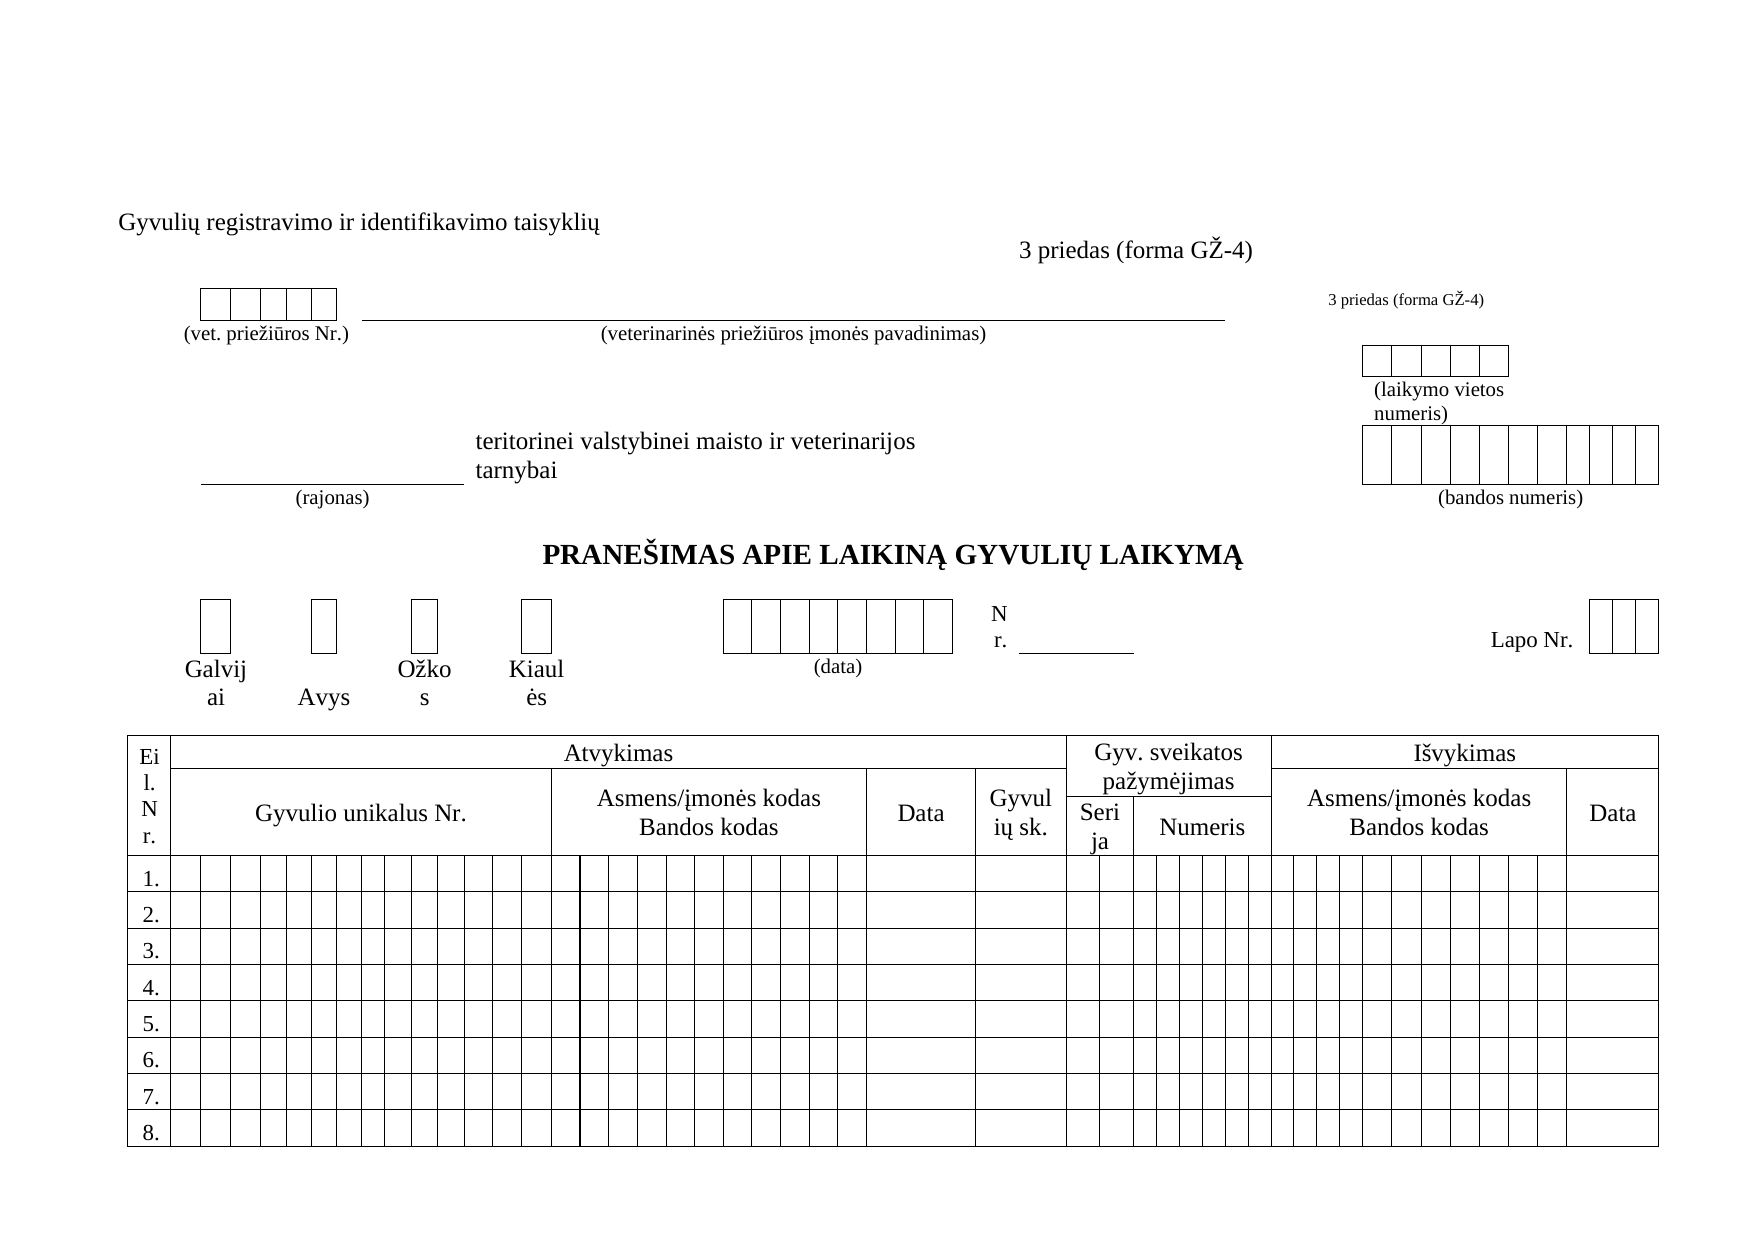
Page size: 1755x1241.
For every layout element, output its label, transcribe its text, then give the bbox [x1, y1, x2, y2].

table_cell [1613, 892, 1636, 927]
table_cell [1636, 376, 1658, 425]
table_cell [362, 653, 385, 711]
table_cell [1613, 1074, 1636, 1109]
table_cell [1480, 1110, 1508, 1146]
table_cell [975, 711, 1018, 735]
table_cell [362, 711, 385, 735]
table_cell [1248, 711, 1271, 735]
table_cell [1636, 1001, 1658, 1037]
table_cell [385, 1001, 411, 1037]
table_cell [385, 1074, 411, 1109]
table_cell [924, 345, 952, 376]
table_header [666, 288, 694, 319]
table_cell [1567, 575, 1590, 599]
table_cell [695, 965, 723, 1000]
table_cell [1613, 345, 1636, 376]
table_cell [976, 1038, 1018, 1073]
table_cell [1019, 599, 1042, 653]
table_cell [1100, 484, 1133, 509]
table_cell [666, 345, 694, 376]
table_cell [1509, 965, 1537, 1000]
table_cell [311, 711, 337, 735]
table_cell 7. [128, 1074, 170, 1109]
table_cell [1042, 484, 1066, 509]
table_cell [838, 1038, 866, 1073]
table_cell [1422, 1074, 1450, 1109]
table_cell [1567, 1001, 1590, 1037]
table_cell [1202, 711, 1225, 735]
table_cell [1042, 345, 1066, 376]
table_cell [953, 509, 975, 533]
table_cell [1450, 653, 1479, 711]
table_cell [1156, 653, 1179, 711]
table_cell [1202, 484, 1225, 509]
table_cell [609, 376, 637, 425]
table_cell [1134, 711, 1156, 735]
table_cell [953, 929, 975, 964]
table_cell [895, 965, 924, 1000]
table_cell [128, 509, 171, 533]
table_cell [1272, 856, 1293, 891]
table_cell [695, 376, 723, 425]
table_header [201, 289, 230, 319]
table_cell [1363, 653, 1392, 711]
table_cell [723, 345, 752, 376]
table_cell [1042, 1074, 1066, 1109]
table_cell [1421, 653, 1450, 711]
table_cell [1042, 425, 1066, 483]
table_cell [1226, 892, 1248, 927]
table_cell [493, 1001, 521, 1037]
table_cell [1479, 711, 1508, 735]
table_cell [128, 345, 171, 376]
table_cell [1538, 1074, 1566, 1109]
table_cell [1567, 892, 1590, 927]
table_cell [1226, 929, 1248, 964]
table_cell [287, 965, 311, 1000]
table_cell [924, 856, 952, 891]
table_cell [385, 929, 411, 964]
table_cell [171, 599, 200, 653]
table_cell (vet. priežiūros Nr.) [171, 320, 362, 344]
table_header [1066, 288, 1100, 319]
table_cell [581, 1038, 608, 1073]
table_cell (laikymo vietos numeris) [1363, 376, 1567, 425]
table_cell [1180, 1001, 1202, 1037]
table_cell [1340, 376, 1363, 425]
table_cell [201, 1074, 230, 1109]
table_cell [1451, 1110, 1479, 1146]
table_cell [261, 929, 286, 964]
table_cell [896, 600, 923, 653]
table_cell [1272, 1110, 1293, 1146]
table_cell [953, 856, 975, 891]
table_cell [1317, 856, 1339, 891]
table_cell [412, 1074, 437, 1109]
table_cell [781, 484, 809, 509]
table_cell [385, 376, 411, 425]
table_cell [438, 345, 464, 376]
table_cell [201, 1038, 230, 1073]
table_cell [1422, 346, 1450, 376]
table_cell [810, 856, 837, 891]
table_cell [1249, 929, 1271, 964]
table_cell [465, 1001, 492, 1037]
table_cell [580, 653, 609, 711]
table_cell [866, 484, 895, 509]
table_cell [1271, 345, 1294, 376]
table_cell [1249, 1110, 1271, 1146]
table_cell [128, 484, 171, 509]
table_cell [201, 929, 230, 964]
table_cell [1019, 929, 1042, 964]
table_cell [1249, 1001, 1271, 1037]
table_cell [695, 856, 723, 891]
table_cell [895, 856, 924, 891]
table_cell [1590, 856, 1613, 891]
table_cell [1340, 856, 1362, 891]
table_cell [1042, 965, 1066, 1000]
table_cell [1340, 599, 1363, 653]
table_cell [1421, 711, 1450, 735]
table_cell [1271, 575, 1294, 599]
table_cell [385, 856, 411, 891]
table_cell [337, 1074, 361, 1109]
table_cell [411, 575, 438, 599]
table_cell [362, 1110, 384, 1146]
table_cell [1134, 425, 1156, 483]
table_cell [1317, 345, 1340, 376]
table_cell [1451, 1074, 1479, 1109]
table_cell [438, 509, 464, 533]
table_cell [953, 711, 975, 735]
table_cell [493, 599, 521, 653]
table_cell [637, 345, 666, 376]
table_cell [1363, 320, 1392, 344]
table_cell [895, 711, 924, 735]
table_cell [609, 575, 637, 599]
table_cell [261, 575, 286, 599]
table_cell [1538, 320, 1567, 344]
table_cell [1451, 929, 1479, 964]
table_cell [362, 929, 384, 964]
table_cell [1294, 484, 1317, 509]
table_cell [953, 599, 975, 653]
table_cell [975, 345, 1018, 376]
table_cell [231, 1074, 260, 1109]
table_cell [1613, 1038, 1636, 1073]
table_cell [1340, 965, 1362, 1000]
table_cell [362, 1074, 384, 1109]
table_cell [412, 929, 437, 964]
table_cell [781, 856, 809, 891]
table_cell [286, 345, 311, 376]
table_cell [1509, 929, 1537, 964]
table_cell [1422, 892, 1450, 927]
table_cell [1421, 575, 1450, 599]
table_cell [1019, 1001, 1042, 1037]
table_cell [1202, 575, 1225, 599]
table_header [953, 288, 975, 319]
table_cell [1480, 892, 1508, 927]
table_cell [924, 892, 952, 927]
table_cell [1225, 653, 1248, 711]
table_cell [581, 929, 608, 964]
table_cell [1134, 1110, 1156, 1146]
table_cell [667, 856, 694, 891]
table_cell [128, 711, 171, 735]
table_cell [637, 653, 666, 711]
table_cell 2. [128, 892, 170, 927]
table_cell [1294, 1074, 1316, 1109]
table_cell [411, 345, 438, 376]
table_cell [1294, 929, 1316, 964]
table_cell [1450, 711, 1479, 735]
table_cell [1179, 599, 1202, 653]
table_cell [1636, 965, 1658, 1000]
table_cell [261, 892, 286, 927]
table_cell [1226, 1110, 1248, 1146]
table_cell [723, 484, 752, 509]
table_cell [231, 345, 261, 376]
table_cell [412, 1001, 437, 1037]
table_cell [1538, 1110, 1566, 1146]
table_cell [781, 929, 809, 964]
table_cell [1134, 345, 1156, 376]
table_cell [337, 345, 362, 376]
table_cell [976, 856, 1018, 891]
table_cell [1067, 1074, 1099, 1109]
table_cell [895, 929, 924, 964]
table_header [411, 288, 438, 319]
table_cell [411, 425, 438, 483]
table_cell [171, 509, 201, 533]
table_cell [1567, 965, 1590, 1000]
table_cell [637, 599, 666, 653]
table_cell [438, 376, 464, 425]
table_cell [1156, 599, 1179, 653]
table_cell [261, 856, 286, 891]
table_cell (veterinarinės priežiūros įmonės pavadinimas) [362, 321, 1225, 344]
table_cell [1225, 345, 1248, 376]
table_cell [1317, 1001, 1339, 1037]
table_cell [1179, 345, 1202, 376]
table_cell [695, 1110, 723, 1146]
table_cell [411, 376, 438, 425]
table_cell [412, 965, 437, 1000]
table_cell [924, 1110, 952, 1146]
table_header [1225, 288, 1248, 319]
table_cell [1538, 653, 1567, 711]
table_cell [1225, 575, 1248, 599]
table_cell [1509, 426, 1537, 483]
table_cell [1363, 965, 1391, 1000]
table_cell [1451, 892, 1479, 927]
table_cell [810, 1074, 837, 1109]
table_cell [895, 1074, 924, 1109]
table_cell [231, 965, 260, 1000]
table_cell [312, 1001, 336, 1037]
table_cell [465, 965, 492, 1000]
table_cell [438, 1038, 464, 1073]
table_cell [1100, 1074, 1133, 1109]
table_cell [1249, 856, 1271, 891]
table_cell [1019, 965, 1042, 1000]
table_cell [465, 856, 492, 891]
table_cell [810, 929, 837, 964]
table_cell [287, 1001, 311, 1037]
table_cell [866, 509, 895, 533]
table_cell [953, 345, 975, 376]
table_cell [201, 575, 231, 599]
table_cell [385, 575, 411, 599]
table_cell [1567, 376, 1590, 425]
table_cell [609, 711, 637, 735]
table_cell [809, 345, 838, 376]
table_header [609, 288, 637, 319]
table_cell [522, 965, 551, 1000]
table_cell [638, 1038, 666, 1073]
table_cell [976, 965, 1018, 1000]
table_cell [1509, 892, 1537, 927]
table_cell Data [867, 769, 975, 855]
table_cell [1538, 892, 1566, 927]
table_cell [810, 1110, 837, 1146]
table_cell [1392, 320, 1421, 344]
table_cell [1225, 425, 1248, 483]
table_cell [953, 653, 975, 711]
table_cell [1100, 711, 1133, 735]
table_cell [1203, 1038, 1225, 1073]
table_cell [465, 892, 492, 927]
table_cell [809, 711, 838, 735]
table_cell [638, 1110, 666, 1146]
table_cell [337, 376, 362, 425]
table_cell [609, 345, 637, 376]
table_cell [464, 376, 493, 425]
table_cell [1392, 426, 1421, 483]
table_cell [724, 1038, 751, 1073]
table_cell [724, 856, 751, 891]
table_cell [809, 509, 838, 533]
table_cell [1202, 345, 1225, 376]
table_header [362, 288, 385, 319]
table_cell [337, 599, 362, 653]
table_cell [1294, 856, 1316, 891]
table_cell [1363, 426, 1391, 483]
table_cell [1590, 1001, 1613, 1037]
table_cell [1636, 711, 1658, 735]
table_cell [838, 929, 866, 964]
table_cell [1157, 1038, 1179, 1073]
table_cell [975, 653, 1018, 711]
table_cell [1392, 346, 1421, 376]
table_cell [1067, 892, 1099, 927]
table_cell [385, 1038, 411, 1073]
table_cell [286, 711, 311, 735]
table_cell [171, 425, 201, 483]
table_cell [337, 425, 362, 483]
table_cell [1317, 509, 1340, 533]
table_cell [311, 509, 337, 533]
table_cell [1019, 711, 1042, 735]
table_cell [838, 376, 866, 425]
table_cell [695, 929, 723, 964]
table_cell [752, 509, 781, 533]
table_cell [666, 509, 694, 533]
table_cell [695, 599, 723, 653]
table_cell [975, 575, 1018, 599]
table_header [171, 288, 200, 319]
table_cell [464, 711, 493, 735]
table_cell [1567, 320, 1590, 344]
table_cell [385, 892, 411, 927]
table_cell [438, 856, 464, 891]
table_cell [838, 600, 866, 653]
table_cell [976, 1074, 1018, 1109]
table_cell [1567, 1074, 1590, 1109]
table_cell [838, 711, 866, 735]
table_cell [695, 575, 723, 599]
table_cell [1066, 509, 1100, 533]
table_cell [1340, 929, 1362, 964]
table_cell [1067, 1110, 1099, 1146]
table_cell [609, 929, 637, 964]
table_cell [287, 1074, 311, 1109]
table_cell [953, 1074, 975, 1109]
table_cell [1066, 654, 1100, 711]
table_cell [337, 1110, 361, 1146]
table_cell [1157, 1110, 1179, 1146]
table_cell [1509, 711, 1538, 735]
table_cell [1203, 856, 1225, 891]
table_cell [337, 929, 361, 964]
table_cell [1613, 856, 1636, 891]
table_cell [1157, 856, 1179, 891]
table_cell [781, 376, 809, 425]
table_cell [1202, 376, 1225, 425]
table_cell [231, 856, 260, 891]
table_cell [1294, 599, 1317, 653]
table_cell [1272, 892, 1293, 927]
table_cell [1422, 929, 1450, 964]
table_cell [312, 892, 336, 927]
table_cell [438, 575, 464, 599]
table_cell [867, 600, 895, 653]
table_cell [312, 1110, 336, 1146]
table_cell [1225, 320, 1248, 344]
table_cell [1479, 575, 1508, 599]
table_cell [924, 376, 952, 425]
table_cell [493, 575, 522, 599]
table_cell [412, 1110, 437, 1146]
table_header [128, 288, 171, 319]
table_cell [1340, 711, 1363, 735]
table_cell [201, 711, 231, 735]
table_cell [1156, 509, 1179, 533]
table_cell [1636, 600, 1658, 653]
table_cell [666, 711, 694, 735]
table_cell [638, 1074, 666, 1109]
table_cell [1392, 1038, 1421, 1073]
table_cell Ožkos [385, 653, 464, 711]
table_cell [695, 509, 723, 533]
table_cell [1590, 320, 1613, 344]
table_cell [866, 345, 895, 376]
table_cell [171, 575, 201, 599]
table_cell Gyv. sveikatos pažymėjimas [1067, 736, 1271, 796]
table_cell [809, 484, 838, 509]
table_cell [412, 856, 437, 891]
table_cell [1179, 509, 1202, 533]
table_cell [724, 1110, 751, 1146]
table_cell [551, 509, 580, 533]
table_cell [953, 1110, 975, 1146]
table_cell [976, 1110, 1018, 1146]
table_cell [867, 1074, 895, 1109]
table_cell [465, 1074, 492, 1109]
table_cell [609, 892, 637, 927]
table_cell [171, 1001, 200, 1037]
table_cell [231, 575, 261, 599]
table_cell [1225, 599, 1248, 653]
table_cell [1590, 1110, 1613, 1146]
table_cell [1294, 345, 1317, 376]
table_cell [362, 509, 385, 533]
table_cell [311, 376, 337, 425]
table_cell [838, 1001, 866, 1037]
table_cell [311, 575, 337, 599]
table_cell [809, 376, 838, 425]
table_cell [1317, 1038, 1339, 1073]
table_cell [438, 425, 464, 483]
table_cell [609, 653, 637, 711]
table_header [1294, 288, 1317, 319]
table_cell [522, 1110, 551, 1146]
table_cell Eil. Nr. [128, 736, 170, 855]
table_cell [231, 376, 261, 425]
table_cell [723, 509, 752, 533]
table_cell [723, 711, 752, 735]
table_cell [1042, 599, 1066, 653]
table_cell [1203, 892, 1225, 927]
table_cell [1480, 346, 1508, 376]
table_cell [1180, 965, 1202, 1000]
table_cell [385, 425, 411, 483]
table_cell [975, 509, 1018, 533]
table_cell [1451, 965, 1479, 1000]
table_cell [1180, 856, 1202, 891]
table_cell [666, 653, 694, 711]
table_cell [1567, 1038, 1590, 1073]
table_cell [1590, 711, 1613, 735]
table_cell [976, 1001, 1018, 1037]
table_cell [953, 892, 975, 927]
table_cell [724, 929, 751, 964]
table_cell [493, 1074, 521, 1109]
table_cell [1067, 1001, 1099, 1037]
table_cell [438, 965, 464, 1000]
table_cell [895, 484, 924, 509]
table_cell [312, 929, 336, 964]
table_cell [781, 1038, 809, 1073]
table_cell [1226, 856, 1248, 891]
table_cell [1248, 376, 1271, 425]
table_header [1271, 288, 1294, 319]
table_cell [1019, 1038, 1042, 1073]
table_cell [1363, 1074, 1391, 1109]
table_cell [261, 653, 286, 711]
table_cell [1019, 425, 1042, 483]
table_cell [924, 929, 952, 964]
table_cell [1100, 965, 1133, 1000]
table_cell [522, 711, 551, 735]
table_cell [1100, 1110, 1133, 1146]
table_cell [1294, 711, 1317, 735]
table_cell [201, 425, 231, 483]
table_cell [171, 484, 201, 509]
table_cell [1248, 425, 1271, 483]
table_cell [522, 509, 551, 533]
table_cell [1134, 1038, 1156, 1073]
table_cell [231, 599, 261, 653]
table_cell [1450, 320, 1479, 344]
table_cell [752, 575, 781, 599]
table_header [975, 288, 1018, 319]
table_cell [1451, 1038, 1479, 1073]
table_cell [752, 892, 780, 927]
table_cell [1363, 929, 1391, 964]
table_cell [1538, 856, 1566, 891]
table_cell [1480, 1074, 1508, 1109]
table_cell [1538, 345, 1567, 376]
table_cell [1179, 653, 1202, 711]
table_cell Asmens/įmonės kodas Bandos kodas [552, 769, 866, 855]
table_cell [723, 575, 752, 599]
table_cell [695, 711, 723, 735]
table_cell [1363, 1038, 1391, 1073]
table_cell [667, 1074, 694, 1109]
table_cell [231, 425, 261, 483]
table_cell [1340, 1074, 1362, 1109]
table_cell [464, 345, 493, 376]
table_cell [1363, 856, 1391, 891]
table_cell [1226, 1074, 1248, 1109]
table_cell [171, 1110, 200, 1146]
table_cell [976, 929, 1018, 964]
table_cell [1590, 426, 1612, 483]
table_cell [924, 965, 952, 1000]
table_cell [412, 1038, 437, 1073]
table_cell Lapo Nr. [1479, 599, 1589, 653]
table_cell [1179, 711, 1202, 735]
table_cell [1248, 484, 1271, 509]
table_cell [286, 425, 311, 483]
table_cell [1100, 425, 1133, 483]
table_cell [1157, 965, 1179, 1000]
table_cell [1509, 653, 1538, 711]
table_cell [385, 599, 411, 653]
table_cell [838, 509, 866, 533]
table_cell [261, 1001, 286, 1037]
table_cell [1042, 1110, 1066, 1146]
table_cell [1340, 892, 1362, 927]
table_cell 3. [128, 929, 170, 964]
table_cell [838, 1074, 866, 1109]
table_cell [895, 345, 924, 376]
table_header [580, 288, 609, 319]
table_cell [752, 856, 780, 891]
table_cell [1294, 509, 1317, 533]
table_cell [1538, 711, 1567, 735]
table_cell [552, 929, 579, 964]
table_cell [1203, 1001, 1225, 1037]
table_cell [1179, 575, 1202, 599]
table_cell [1100, 856, 1133, 891]
table_cell [609, 856, 637, 891]
table_cell [464, 599, 493, 653]
table_cell [231, 711, 261, 735]
table_cell [311, 345, 337, 376]
table_cell [1180, 1110, 1202, 1146]
table_cell [171, 711, 201, 735]
table_cell [1340, 320, 1363, 344]
table_cell [666, 376, 694, 425]
table_cell [895, 892, 924, 927]
table_cell [287, 892, 311, 927]
table_cell [493, 929, 521, 964]
table_cell [581, 965, 608, 1000]
table_cell [1590, 929, 1613, 964]
table_cell [312, 1074, 336, 1109]
table_cell [666, 599, 694, 653]
table_cell [1636, 509, 1658, 533]
table_cell [1509, 320, 1538, 344]
table_cell [1248, 575, 1271, 599]
table_cell [1226, 965, 1248, 1000]
table_cell [1317, 892, 1339, 927]
table_cell [312, 965, 336, 1000]
table_cell [438, 1110, 464, 1146]
table_cell [1067, 929, 1099, 964]
table_header [337, 288, 362, 319]
table_cell [1392, 965, 1421, 1000]
table_cell [1248, 345, 1271, 376]
table_cell [1019, 509, 1042, 533]
table_cell [551, 484, 580, 509]
table_cell [1509, 1110, 1537, 1146]
table_cell [1480, 426, 1508, 483]
table_cell [1567, 1110, 1590, 1146]
table_cell [1271, 599, 1294, 653]
table_cell [1042, 892, 1066, 927]
table_cell [412, 600, 437, 653]
table_cell [1480, 1038, 1508, 1073]
table_cell [1590, 1074, 1613, 1109]
table_cell [1340, 509, 1363, 533]
table_header [1042, 288, 1066, 319]
table_cell [522, 600, 551, 653]
table_cell [1156, 425, 1179, 483]
table_cell [362, 892, 384, 927]
table_cell [1179, 484, 1202, 509]
table_cell [1271, 484, 1294, 509]
table_cell [1134, 1001, 1156, 1037]
table_cell [1450, 575, 1479, 599]
table_cell [1613, 1110, 1636, 1146]
table_cell [1392, 929, 1421, 964]
table_cell [128, 653, 171, 711]
table_cell [1202, 509, 1225, 533]
table_cell [867, 929, 895, 964]
table_cell [201, 376, 231, 425]
table_cell [752, 1110, 780, 1146]
table_cell [1134, 484, 1156, 509]
table_cell [667, 1038, 694, 1073]
table_cell [1202, 599, 1225, 653]
table_cell [1271, 320, 1294, 344]
table_cell [286, 509, 311, 533]
table_cell [752, 929, 780, 964]
table_cell [1134, 509, 1156, 533]
table_cell [493, 345, 522, 376]
table_cell [1363, 1110, 1391, 1146]
table_cell [522, 575, 551, 599]
table_cell [171, 1038, 200, 1073]
table_cell [337, 892, 361, 927]
table_cell [1294, 892, 1316, 927]
table_cell [924, 575, 952, 599]
table_cell [1509, 1074, 1537, 1109]
table_cell [1271, 509, 1294, 533]
table_cell [1317, 575, 1340, 599]
table_cell [522, 892, 551, 927]
table_cell [1392, 599, 1421, 653]
table_cell [1203, 1074, 1225, 1109]
table_cell [1042, 654, 1066, 711]
table_cell [171, 929, 200, 964]
table_cell [1538, 965, 1566, 1000]
table_cell [362, 345, 385, 376]
table_cell [552, 856, 579, 891]
table_cell [1613, 600, 1635, 653]
table_cell [362, 1038, 384, 1073]
table_cell [464, 484, 493, 509]
table_cell [1248, 320, 1271, 344]
table_header [287, 289, 311, 319]
table_cell 6. [128, 1038, 170, 1073]
table_cell [261, 1038, 286, 1073]
table_cell [551, 345, 580, 376]
table_header [312, 289, 336, 319]
table_header [385, 288, 411, 319]
table_cell [924, 509, 952, 533]
table_cell [866, 575, 895, 599]
text Gyvulių registravimo ir identifikavimo taisyklių [118, 207, 1636, 235]
table_cell [724, 965, 751, 1000]
table_cell [1636, 654, 1658, 711]
table_cell Data [1567, 769, 1658, 855]
table_cell [1421, 320, 1450, 344]
table_cell [867, 1001, 895, 1037]
table_cell [286, 575, 311, 599]
table_cell [1134, 376, 1156, 425]
table_cell [128, 575, 171, 599]
table_cell [1067, 1038, 1099, 1073]
table_header [1156, 288, 1179, 319]
table_cell [1157, 1074, 1179, 1109]
table_cell [895, 509, 924, 533]
table_cell [362, 856, 384, 891]
table_cell [128, 599, 171, 653]
table_cell [1249, 965, 1271, 1000]
table_cell [781, 965, 809, 1000]
table_cell [1134, 575, 1156, 599]
table_cell [522, 484, 551, 509]
table_cell [1317, 599, 1340, 653]
table_cell [1613, 711, 1636, 735]
table_cell [895, 1038, 924, 1073]
table_cell [1538, 929, 1566, 964]
table_cell [1203, 965, 1225, 1000]
table_cell [953, 376, 975, 425]
table_cell [1100, 575, 1133, 599]
table_cell [1451, 1001, 1479, 1037]
table_cell [1613, 575, 1636, 599]
table_cell [1317, 376, 1340, 425]
table_cell [581, 1074, 608, 1109]
table_cell [1067, 856, 1099, 891]
table_cell [1019, 484, 1042, 509]
table_header [231, 289, 260, 319]
table_cell [552, 1074, 579, 1109]
table_cell [637, 575, 666, 599]
table_cell [667, 1110, 694, 1146]
table_cell [362, 575, 385, 599]
table_cell [1100, 892, 1133, 927]
table_cell [362, 965, 384, 1000]
table_cell [1294, 425, 1317, 483]
table_cell [337, 1038, 361, 1073]
table_cell [838, 484, 866, 509]
table_cell [522, 376, 551, 425]
table_cell [1392, 653, 1421, 711]
table_cell [1421, 509, 1450, 533]
table_cell [171, 965, 200, 1000]
table_cell [838, 965, 866, 1000]
table_cell [337, 711, 362, 735]
table_cell [609, 1074, 637, 1109]
table_cell [1294, 1038, 1316, 1073]
table_cell [1248, 653, 1271, 711]
table_cell [1567, 929, 1590, 964]
table_cell [493, 856, 521, 891]
table_cell [1636, 1074, 1658, 1109]
table_cell [522, 345, 551, 376]
table_cell [312, 1038, 336, 1073]
table_cell [1066, 575, 1100, 599]
table_cell [261, 599, 286, 653]
table_cell [1363, 892, 1391, 927]
table_cell [1134, 1074, 1156, 1109]
table_cell [752, 711, 781, 735]
table_cell [1538, 509, 1567, 533]
table_cell [362, 599, 385, 653]
table_cell [1567, 711, 1590, 735]
table_cell [1509, 509, 1538, 533]
table_cell [1271, 425, 1294, 483]
table_cell [552, 1001, 579, 1037]
table_cell [781, 509, 809, 533]
table_cell [1340, 653, 1363, 711]
table_cell [609, 965, 637, 1000]
table_cell [1636, 320, 1658, 344]
table_cell [924, 484, 952, 509]
table_cell [867, 965, 895, 1000]
table_cell Galvijai [171, 653, 261, 711]
table_cell [1480, 929, 1508, 964]
table_cell [838, 575, 866, 599]
table_cell [1538, 1001, 1566, 1037]
table_cell [1100, 1001, 1133, 1037]
table_header [1100, 288, 1133, 319]
table_cell [1272, 1001, 1293, 1037]
table_cell [552, 599, 580, 653]
table_cell [1294, 1001, 1316, 1037]
table_cell [1317, 711, 1340, 735]
table_cell [1613, 509, 1636, 533]
table_cell [362, 425, 385, 483]
table_cell [1613, 376, 1636, 425]
table_cell [781, 600, 809, 653]
table_header [1134, 288, 1156, 319]
table_cell [867, 892, 895, 927]
table_cell [287, 856, 311, 891]
table_cell [438, 1074, 464, 1109]
table_cell [1613, 965, 1636, 1000]
table_cell [781, 575, 809, 599]
table_cell [724, 600, 751, 653]
table_cell Avys [286, 653, 362, 711]
table_cell [1019, 856, 1042, 891]
table_cell [312, 600, 336, 653]
table_cell [362, 1001, 384, 1037]
table_cell [895, 376, 924, 425]
table_cell [637, 376, 666, 425]
table_cell [287, 1038, 311, 1073]
table_cell [666, 575, 694, 599]
table_cell [895, 1001, 924, 1037]
table_cell [581, 1110, 608, 1146]
table_cell [1225, 484, 1248, 509]
table_cell Kiaulės [493, 653, 580, 711]
table_cell [128, 320, 171, 344]
table_cell [493, 1038, 521, 1073]
table_cell [1294, 965, 1316, 1000]
table_cell [667, 929, 694, 964]
table_cell [464, 509, 493, 533]
table_cell [171, 856, 200, 891]
table_cell Atvykimas [171, 736, 1066, 768]
table_cell [1479, 653, 1508, 711]
table_cell [1019, 345, 1042, 376]
table_header [752, 288, 781, 319]
table_cell (rajonas) [201, 485, 464, 509]
table_cell [1019, 575, 1042, 599]
table_cell [1134, 965, 1156, 1000]
table_cell [1100, 345, 1133, 376]
table_cell [1451, 346, 1479, 376]
table_cell [337, 856, 361, 891]
table_cell [1590, 575, 1613, 599]
table_cell [924, 1001, 952, 1037]
table_cell [580, 575, 609, 599]
table_cell [1538, 426, 1566, 483]
table_cell [695, 484, 723, 509]
table_cell [1066, 599, 1100, 653]
table_cell [1179, 425, 1202, 483]
table_cell [312, 856, 336, 891]
table_cell [638, 965, 666, 1000]
table_cell [1590, 1038, 1613, 1073]
table_cell [580, 484, 609, 509]
table_cell [1272, 1038, 1293, 1073]
table_cell [1538, 575, 1567, 599]
table_cell [953, 425, 975, 483]
table_cell [781, 1074, 809, 1109]
table_cell [522, 1001, 551, 1037]
table_cell [1451, 856, 1479, 891]
table_cell [695, 1001, 723, 1037]
table_cell [580, 509, 609, 533]
table_cell [1317, 484, 1340, 509]
table_cell [1340, 345, 1362, 376]
table_cell [1202, 653, 1225, 711]
table_cell [1066, 376, 1100, 425]
table_cell [638, 856, 666, 891]
table_cell [1636, 1038, 1658, 1073]
table_cell [1042, 856, 1066, 891]
table_cell [552, 965, 579, 1000]
table_cell [1202, 425, 1225, 483]
table_cell [1317, 1074, 1339, 1109]
table_cell [1180, 1074, 1202, 1109]
table_cell [1450, 509, 1479, 533]
table_cell [924, 600, 952, 653]
table_cell [866, 376, 895, 425]
table_cell [581, 892, 608, 927]
table_cell [493, 965, 521, 1000]
table_cell [1156, 575, 1179, 599]
table_cell [781, 1001, 809, 1037]
table_cell [953, 484, 975, 509]
table_cell [1590, 654, 1613, 711]
table_cell [287, 929, 311, 964]
table_cell Gyvulių sk. [976, 769, 1066, 855]
table_cell [1203, 929, 1225, 964]
table_cell [231, 929, 260, 964]
table_cell [201, 965, 230, 1000]
table_cell [337, 509, 362, 533]
table_cell [261, 376, 286, 425]
table_cell [1019, 892, 1042, 927]
table_cell [580, 599, 609, 653]
table_cell [1450, 599, 1479, 653]
table_cell [1340, 1001, 1362, 1037]
table_cell [493, 376, 522, 425]
table_cell [838, 1110, 866, 1146]
table_cell [1509, 856, 1537, 891]
table_cell [953, 1038, 975, 1073]
table_cell [493, 892, 521, 927]
table_cell 4. [128, 965, 170, 1000]
table_cell [1100, 376, 1133, 425]
table_cell [311, 425, 337, 483]
table_cell [752, 345, 781, 376]
table_cell [1248, 509, 1271, 533]
table_cell [231, 1001, 260, 1037]
table_cell [638, 1001, 666, 1037]
table_cell [1157, 1001, 1179, 1037]
table_cell [1567, 509, 1590, 533]
table_cell [975, 425, 1018, 483]
table_cell [1134, 929, 1156, 964]
table_cell [1100, 929, 1133, 964]
table_cell [552, 1038, 579, 1073]
table_cell [201, 345, 231, 376]
table_cell [1100, 509, 1133, 533]
table_cell [975, 484, 1018, 509]
table_cell [1294, 653, 1317, 711]
table_cell [465, 1038, 492, 1073]
table_cell [1340, 1110, 1362, 1146]
table_cell [1249, 1038, 1271, 1073]
table_cell [1421, 599, 1450, 653]
table_cell [781, 345, 809, 376]
table_cell Asmens/įmonės kodas Bandos kodas [1272, 769, 1566, 855]
table_cell [1294, 376, 1317, 425]
table_cell [1509, 575, 1538, 599]
table_cell [1613, 1001, 1636, 1037]
table_cell [1340, 425, 1362, 483]
table_cell [1340, 1038, 1362, 1073]
table_cell [493, 1110, 521, 1146]
table_cell [724, 1074, 751, 1109]
table_cell [1248, 599, 1271, 653]
table_cell [1392, 1110, 1421, 1146]
table_cell [781, 711, 809, 735]
table_cell [1019, 654, 1042, 711]
table_cell [638, 892, 666, 927]
table_cell [1294, 1110, 1316, 1146]
table_cell [385, 1110, 411, 1146]
table_cell [1480, 856, 1508, 891]
table_cell [1271, 711, 1294, 735]
table_cell [464, 653, 493, 711]
table_cell [953, 575, 975, 599]
table_header [637, 288, 666, 319]
table_cell [522, 1038, 551, 1073]
table_cell [895, 1110, 924, 1146]
table_cell [838, 892, 866, 927]
table_cell [464, 575, 493, 599]
table_cell [695, 345, 723, 376]
table_cell [666, 484, 694, 509]
table_cell [1317, 653, 1340, 711]
table_cell [552, 1110, 579, 1146]
table_header [723, 288, 752, 319]
table_cell [1317, 320, 1340, 344]
table_cell [493, 509, 522, 533]
table_cell [1363, 346, 1391, 376]
table_cell [1480, 1001, 1508, 1037]
table_cell [552, 892, 579, 927]
table_cell [1134, 892, 1156, 927]
table_cell [1100, 599, 1133, 653]
table_cell [1590, 345, 1613, 376]
table_cell [1480, 965, 1508, 1000]
table_cell [724, 892, 751, 927]
table_cell [171, 376, 201, 425]
table_cell [1272, 1074, 1293, 1109]
table_cell [1225, 509, 1248, 533]
table_cell [810, 600, 837, 653]
table_cell [231, 509, 261, 533]
table_cell [1019, 376, 1042, 425]
table_cell [1180, 929, 1202, 964]
table_cell [1100, 654, 1133, 711]
table_cell [1590, 892, 1613, 927]
table_cell [1636, 892, 1658, 927]
table_cell [580, 345, 609, 376]
table_cell [385, 509, 411, 533]
table_cell [609, 1001, 637, 1037]
table_cell [438, 929, 464, 964]
table_cell [1179, 376, 1202, 425]
table_cell [1226, 1001, 1248, 1037]
table_cell [581, 1001, 608, 1037]
table_cell [385, 345, 411, 376]
table_cell [522, 929, 551, 964]
table_cell [810, 892, 837, 927]
table_cell [1392, 856, 1421, 891]
table_cell [261, 345, 286, 376]
table_cell (bandos numeris) [1363, 485, 1658, 509]
table_cell [752, 376, 781, 425]
table_cell [1100, 1038, 1133, 1073]
table_header [438, 288, 464, 319]
table_cell [752, 1074, 780, 1109]
table_cell Išvykimas [1272, 736, 1658, 768]
table_cell [261, 965, 286, 1000]
table_cell [609, 509, 637, 533]
table_cell [1479, 509, 1508, 533]
table_cell [1613, 320, 1636, 344]
table_cell [1613, 654, 1636, 711]
table_cell [286, 376, 311, 425]
table_cell [465, 1110, 492, 1146]
table_cell [1317, 1110, 1339, 1146]
table_cell Numeris [1134, 797, 1271, 855]
table_cell [1225, 711, 1248, 735]
table_cell [1180, 1038, 1202, 1073]
table_cell [1340, 575, 1363, 599]
table_header [924, 288, 952, 319]
table_cell [1363, 599, 1392, 653]
table_header [551, 288, 580, 319]
table_header [522, 288, 551, 319]
table_cell [1042, 1038, 1066, 1073]
table_cell [1363, 575, 1392, 599]
table_cell [723, 376, 752, 425]
table_cell [1134, 856, 1156, 891]
table_cell [924, 1038, 952, 1073]
table_cell [551, 376, 580, 425]
table_cell [1422, 426, 1450, 483]
table_cell [385, 711, 411, 735]
table_cell [667, 965, 694, 1000]
table_cell [1636, 1110, 1658, 1146]
table_cell [1156, 484, 1179, 509]
table_cell [1042, 1001, 1066, 1037]
table_cell [522, 1074, 551, 1109]
table_cell [975, 376, 1018, 425]
table_cell [1042, 575, 1066, 599]
table_cell [261, 1110, 286, 1146]
table_cell [1157, 929, 1179, 964]
table_cell [1613, 426, 1635, 483]
table_cell [895, 575, 924, 599]
table_cell [1422, 965, 1450, 1000]
table_cell [201, 509, 231, 533]
table_cell [1134, 599, 1156, 653]
table_cell [1392, 1001, 1421, 1037]
table_cell [1067, 965, 1099, 1000]
table_cell [1294, 575, 1317, 599]
table_cell PRANEŠIMAS APIE LAIKINĄ GYVULIŲ LAIKYMĄ [128, 533, 1658, 575]
table_cell [1317, 929, 1339, 964]
table_cell [1509, 345, 1538, 376]
table_cell [201, 892, 230, 927]
table_cell [1392, 575, 1421, 599]
table_cell [465, 929, 492, 964]
table_cell [231, 1110, 260, 1146]
table_cell [1066, 484, 1100, 509]
table_cell [581, 856, 608, 891]
table_cell [752, 600, 780, 653]
table_cell [493, 484, 522, 509]
table_cell [493, 711, 522, 735]
text 3 priedas (forma GŽ-4) [118, 235, 1636, 264]
table_cell [1066, 345, 1100, 376]
table_cell [924, 711, 952, 735]
table_cell [1317, 425, 1340, 483]
table_cell [1636, 856, 1658, 891]
table_cell [1042, 711, 1066, 735]
table_cell [337, 965, 361, 1000]
table_cell 5. [128, 1001, 170, 1037]
table_header [1248, 288, 1271, 319]
table_cell [1272, 965, 1293, 1000]
table_cell [286, 599, 311, 653]
table_cell [1613, 929, 1636, 964]
table_cell [1249, 892, 1271, 927]
table_cell [411, 711, 438, 735]
table_cell [1422, 1110, 1450, 1146]
table_cell [1271, 653, 1294, 711]
table_cell [337, 1001, 361, 1037]
table_cell [411, 509, 438, 533]
table_cell [924, 1074, 952, 1109]
table_cell [1134, 653, 1156, 711]
table_cell [261, 1074, 286, 1109]
table_cell [1636, 426, 1658, 483]
table_cell [781, 1110, 809, 1146]
table_cell [438, 892, 464, 927]
table_cell [695, 1074, 723, 1109]
table_cell [1340, 484, 1363, 509]
table_cell [609, 1110, 637, 1146]
table_cell [201, 856, 230, 891]
table_cell [1479, 320, 1508, 344]
table_cell [953, 1001, 975, 1037]
table_cell [1271, 376, 1294, 425]
table_cell [438, 1001, 464, 1037]
table_cell [838, 856, 866, 891]
table_cell [609, 484, 637, 509]
table_cell [1590, 509, 1613, 533]
table_cell [1019, 1074, 1042, 1109]
table_cell [724, 1001, 751, 1037]
table_cell [1042, 509, 1066, 533]
table_cell [337, 575, 362, 599]
table_cell [1567, 856, 1590, 891]
table_cell [1019, 1110, 1042, 1146]
table_cell [1157, 892, 1179, 927]
table_cell [412, 892, 437, 927]
table_cell [1203, 1110, 1225, 1146]
table_cell [171, 1074, 200, 1109]
table_cell [261, 509, 286, 533]
table_header [695, 288, 723, 319]
table_cell Serija [1067, 797, 1133, 855]
table_cell [201, 1001, 230, 1037]
table_cell [867, 1038, 895, 1073]
table_cell [1317, 965, 1339, 1000]
table_cell [810, 1038, 837, 1073]
table_cell [128, 376, 171, 425]
table_cell [1226, 1038, 1248, 1073]
table_cell [551, 711, 580, 735]
table_cell [953, 965, 975, 1000]
table_cell [287, 1110, 311, 1146]
table_header [809, 288, 838, 319]
table_cell [1392, 892, 1421, 927]
table_cell [438, 711, 464, 735]
table_cell teritorinei valstybinei maisto ir veterinarijos tarnybai [464, 425, 952, 483]
table_cell [637, 711, 666, 735]
table_cell [1567, 653, 1590, 711]
table_cell [1451, 426, 1479, 483]
table_cell [580, 711, 609, 735]
table_cell [1538, 1038, 1566, 1073]
table_cell [171, 345, 201, 376]
table_cell [667, 1001, 694, 1037]
table_cell [1363, 509, 1392, 533]
table_cell [231, 1038, 260, 1073]
table_header [1019, 288, 1042, 319]
table_cell [261, 425, 286, 483]
table_cell [1156, 345, 1179, 376]
table_cell [1156, 376, 1179, 425]
table_cell [1392, 509, 1421, 533]
table_cell [1272, 929, 1293, 964]
table_cell [810, 1001, 837, 1037]
table_cell (data) [723, 654, 952, 711]
table_cell [1156, 711, 1179, 735]
table_header [493, 288, 522, 319]
table_cell [781, 892, 809, 927]
table_cell [1567, 426, 1589, 483]
table_cell [1180, 892, 1202, 927]
table_cell [128, 425, 171, 483]
table_cell [261, 711, 286, 735]
table_cell [362, 376, 385, 425]
table_cell [1636, 929, 1658, 964]
table_cell [385, 965, 411, 1000]
table_cell [1363, 711, 1392, 735]
table_cell [1590, 376, 1613, 425]
table_cell [1636, 345, 1658, 376]
table_cell [1509, 1038, 1537, 1073]
table_cell [1363, 1001, 1391, 1037]
table_cell Nr. [975, 599, 1018, 653]
table_header [1179, 288, 1202, 319]
table_cell [1636, 575, 1658, 599]
table_header [866, 288, 895, 319]
table_cell [1422, 1001, 1450, 1037]
table_header [1202, 288, 1225, 319]
table_cell [1042, 929, 1066, 964]
table_cell [838, 345, 866, 376]
table_cell [609, 1038, 637, 1073]
table_header 3 priedas (forma GŽ-4) [1317, 288, 1658, 319]
table_cell [1392, 711, 1421, 735]
table_cell [171, 892, 200, 927]
table_cell [580, 376, 609, 425]
table_cell [752, 484, 781, 509]
table_cell [867, 856, 895, 891]
table_cell [609, 599, 637, 653]
table_cell [201, 600, 230, 653]
table_cell [551, 575, 580, 599]
table_cell [810, 965, 837, 1000]
table_cell [637, 484, 666, 509]
table_cell [752, 1038, 780, 1073]
table_header [838, 288, 866, 319]
table_cell [1590, 600, 1612, 653]
table_cell [1567, 345, 1590, 376]
table_cell [1249, 1074, 1271, 1109]
table_cell [695, 1038, 723, 1073]
table_cell [438, 599, 464, 653]
table_cell [637, 509, 666, 533]
table_header [464, 288, 493, 319]
table_cell [752, 965, 780, 1000]
table_cell [638, 929, 666, 964]
table_cell [866, 711, 895, 735]
table_cell [1294, 320, 1317, 344]
table_cell [1392, 1074, 1421, 1109]
table_cell [201, 1110, 230, 1146]
table_cell [752, 1001, 780, 1037]
table_cell [867, 1110, 895, 1146]
table_cell [1225, 376, 1248, 425]
table_cell [522, 856, 551, 891]
table_cell 8. [128, 1110, 170, 1146]
table_cell [1422, 1038, 1450, 1073]
table_cell [1066, 425, 1100, 483]
table_cell Gyvulio unikalus Nr. [171, 769, 551, 855]
table_cell [695, 892, 723, 927]
table_cell 1. [128, 856, 170, 891]
table_cell [231, 892, 260, 927]
table_header [781, 288, 809, 319]
table_cell [1590, 965, 1613, 1000]
table_cell [976, 892, 1018, 927]
table_header [261, 289, 286, 319]
table_cell [1422, 856, 1450, 891]
table_cell [1509, 1001, 1537, 1037]
table_cell [809, 575, 838, 599]
table_cell [695, 653, 723, 711]
table_cell [1042, 376, 1066, 425]
table_header [895, 288, 924, 319]
table_cell [667, 892, 694, 927]
table_cell [1066, 711, 1100, 735]
